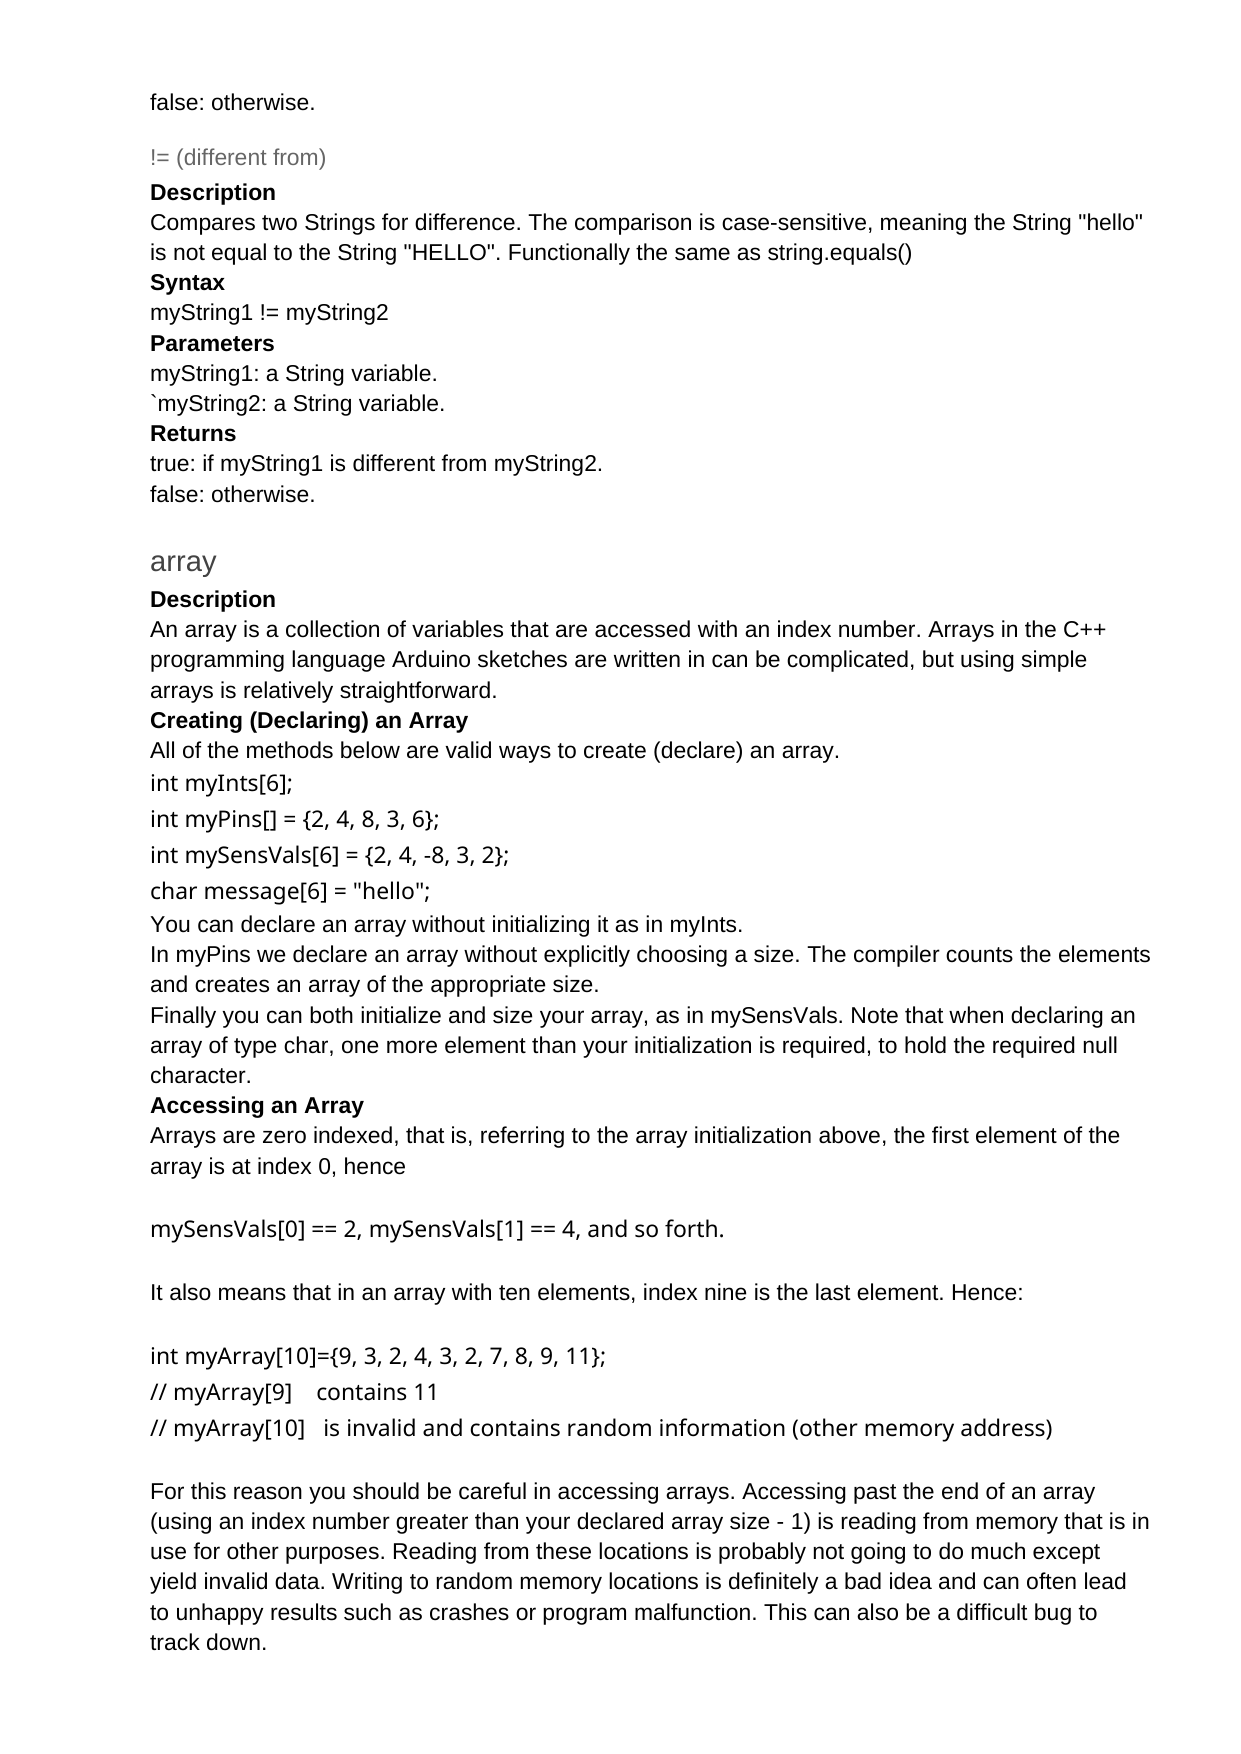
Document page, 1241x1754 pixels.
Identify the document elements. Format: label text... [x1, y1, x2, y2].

text All of the methods below are valid ways to create (declare) an array. [150, 737, 1152, 763]
text true: if myString1 is different from myString2. [150, 450, 1152, 477]
text int myInts[6]; [150, 767, 1152, 798]
text An array is a collection of variables that are accessed with an index number. Arrays in the C++ programming language Arduino sketches are written in can be complicated, but using simple arrays is relatively straightforward. [150, 616, 1152, 703]
text Syntax [150, 269, 1152, 295]
text Accessing an Array [150, 1092, 1152, 1118]
text Compares two Strings for difference. The comparison is case-sensitive, meaning the String "hello" is not equal to the String "HELLO". Functionally the same as string.equals() [150, 209, 1152, 265]
text myString1: a String variable. [150, 360, 1152, 386]
text int myPins[] = {2, 4, 8, 3, 6}; [150, 803, 1152, 834]
subtitle != (different from) [150, 144, 1152, 170]
text false: otherwise. [150, 481, 1152, 507]
text You can declare an array without initializing it as in myInts. [150, 911, 1152, 937]
text Description [150, 178, 1152, 205]
text char message[6] = "hello"; [150, 875, 1152, 906]
text `myString2: a String variable. [150, 390, 1152, 416]
subtitle array [150, 544, 1152, 578]
text // myArray[10] is invalid and contains random information (other memory address) [150, 1411, 1152, 1443]
text It also means that in an array with ten elements, index nine is the last element. Hence: [150, 1279, 1152, 1306]
text mySensVals[0] == 2, mySensVals[1] == 4, and so forth. [150, 1213, 1152, 1244]
text For this reason you should be careful in accessing arrays. Accessing past the end of an array (using an index number greater than your declared array size - 1) is reading from memory that is in use for other purposes. Reading from these locations is probably not going to do much except yield invalid data. Writing to random memory locations is definitely a bad idea and can often lead to unhappy results such as crashes or program malfunction. This can also be a difficult bug to track down. [150, 1478, 1152, 1655]
text int mySensVals[6] = {2, 4, -8, 3, 2}; [150, 839, 1152, 870]
text In myPins we declare an array without explicitly choosing a size. The compiler counts the elements and creates an array of the appropriate size. [150, 941, 1152, 998]
text Parameters [150, 329, 1152, 356]
text Returns [150, 420, 1152, 446]
text int myArray[10]={9, 3, 2, 4, 3, 2, 7, 8, 9, 11}; [150, 1339, 1152, 1371]
text Arrays are zero indexed, that is, referring to the array initialization above, the first element of the array is at index 0, hence [150, 1122, 1152, 1179]
text Description [150, 586, 1152, 612]
text false: otherwise. [150, 88, 1152, 115]
text Finally you can both initialize and size your array, as in mySensVals. Note that when declaring an array of type char, one more element than your initialization is required, to hold the required null character. [150, 1002, 1152, 1088]
text // myArray[9] contains 11 [150, 1376, 1152, 1407]
text Creating (Declaring) an Array [150, 707, 1152, 733]
text myString1 != myString2 [150, 299, 1152, 326]
